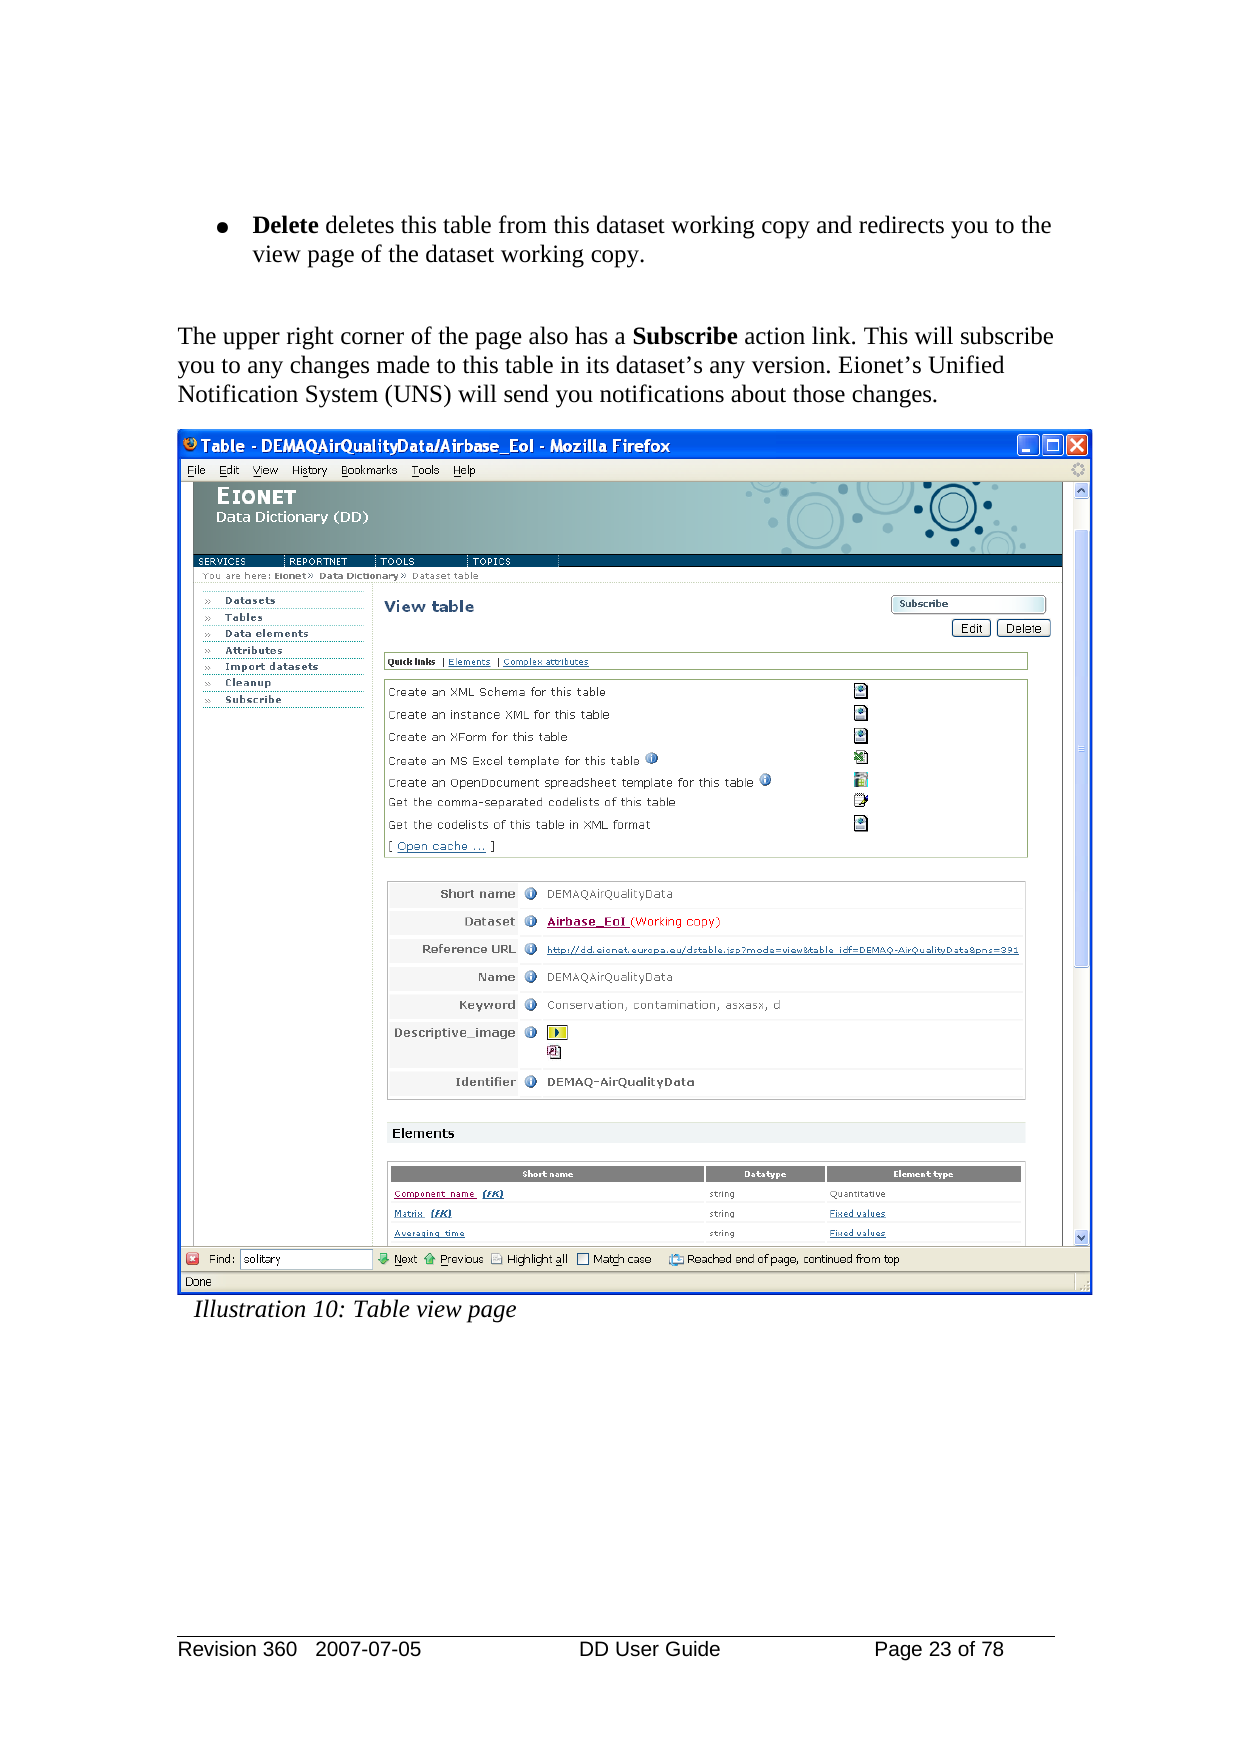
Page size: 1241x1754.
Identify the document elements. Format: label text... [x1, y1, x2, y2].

list Delete deletes this table from this dataset working copy and redirects you to the view page of the dataset working copy. [215, 210, 1092, 268]
picture [177, 429, 1093, 1295]
text Illustration 10: Table view page [194, 1295, 1076, 1323]
text The upper right corner of the page also has a Subscribe action link. This will subscribe you to any changes made to this table in its dataset’s any version. Eionet’s Unified Notification System (UNS) will send you notifications about those changes. [177, 321, 1092, 408]
